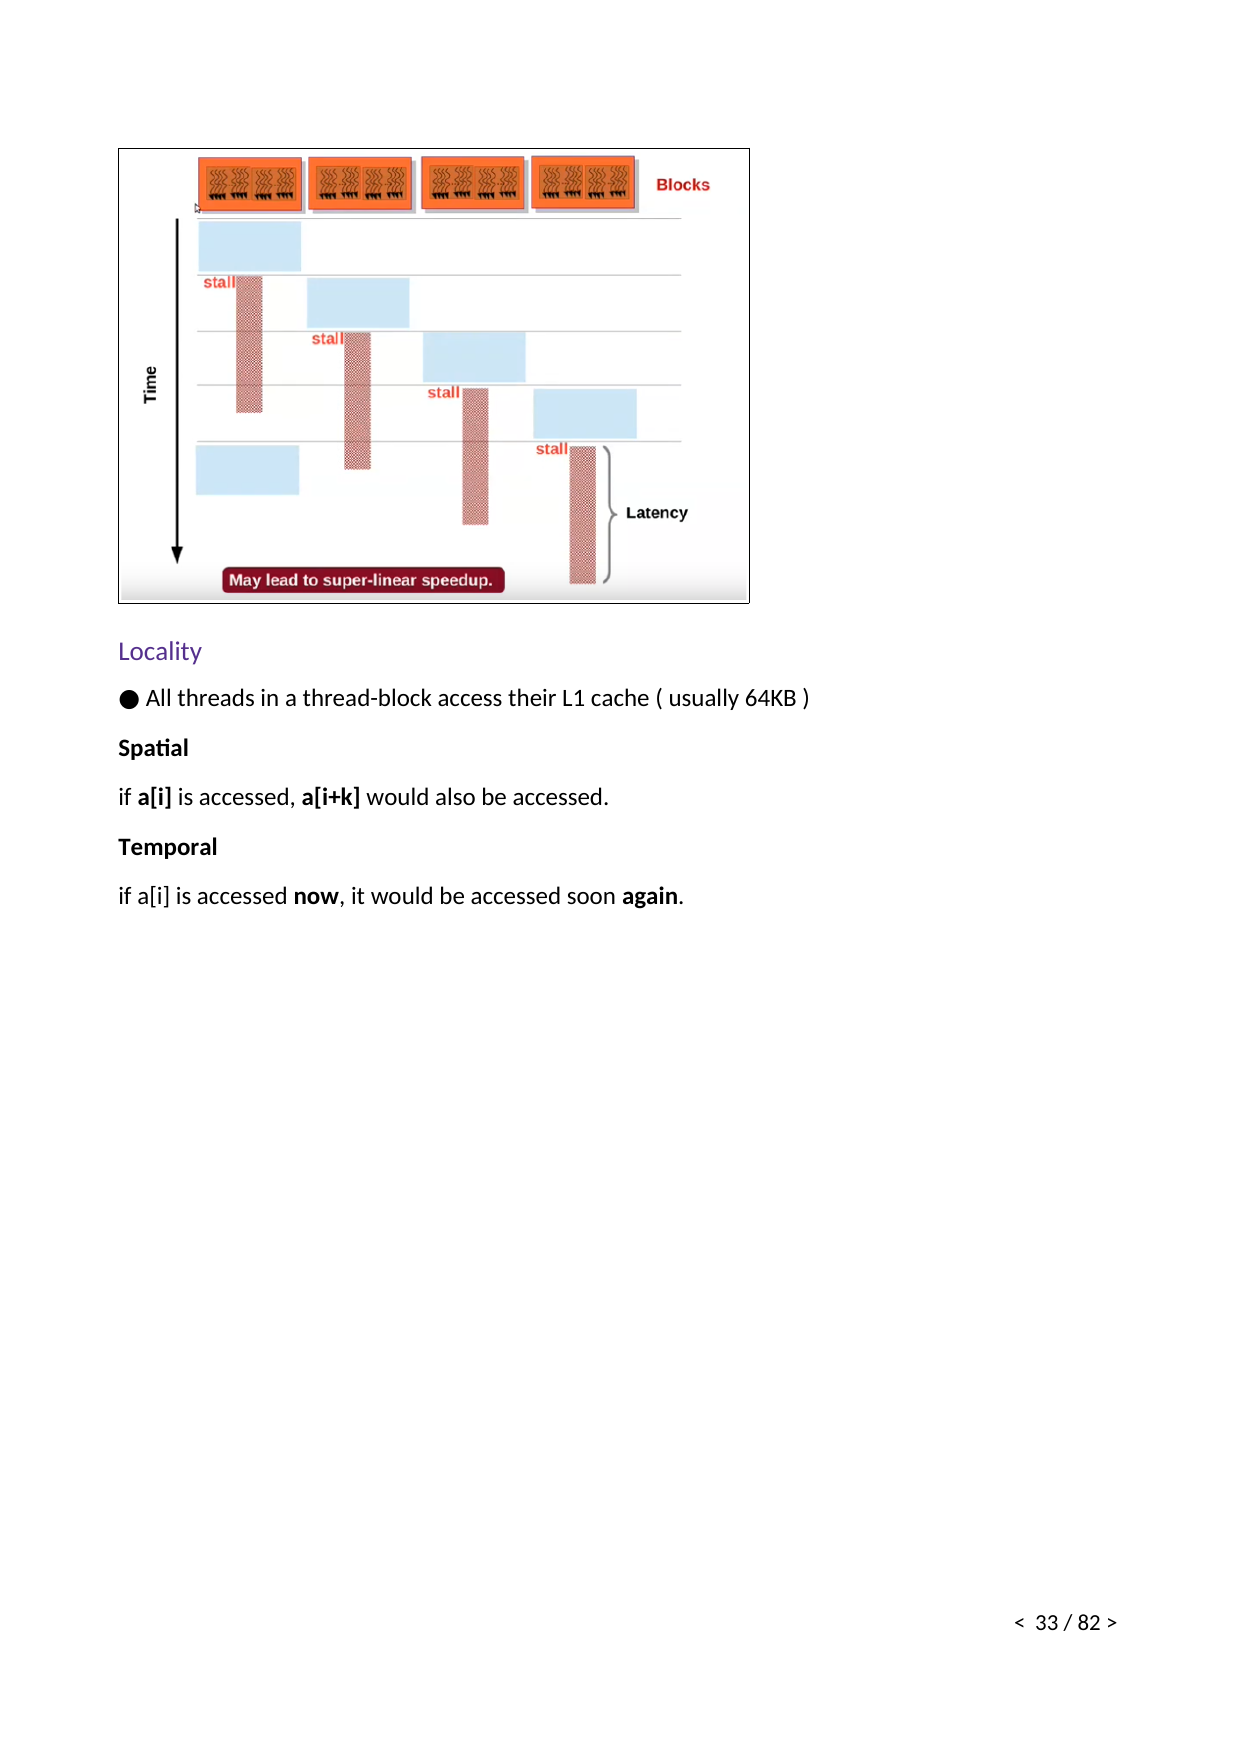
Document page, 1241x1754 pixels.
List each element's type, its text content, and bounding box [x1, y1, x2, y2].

text if a[i] is accessed, a[i+k] would also be accessed. [118, 781, 1122, 812]
picture [121, 150, 747, 600]
text ● All threads in a thread-block access their L1 cache ( usually 64KB ) [118, 682, 1122, 713]
text Spatial [118, 732, 1122, 762]
subtitle Locality [118, 634, 1122, 667]
text Temporal [118, 831, 1122, 861]
text if a[i] is accessed now, it would be accessed soon again. [118, 880, 1122, 911]
